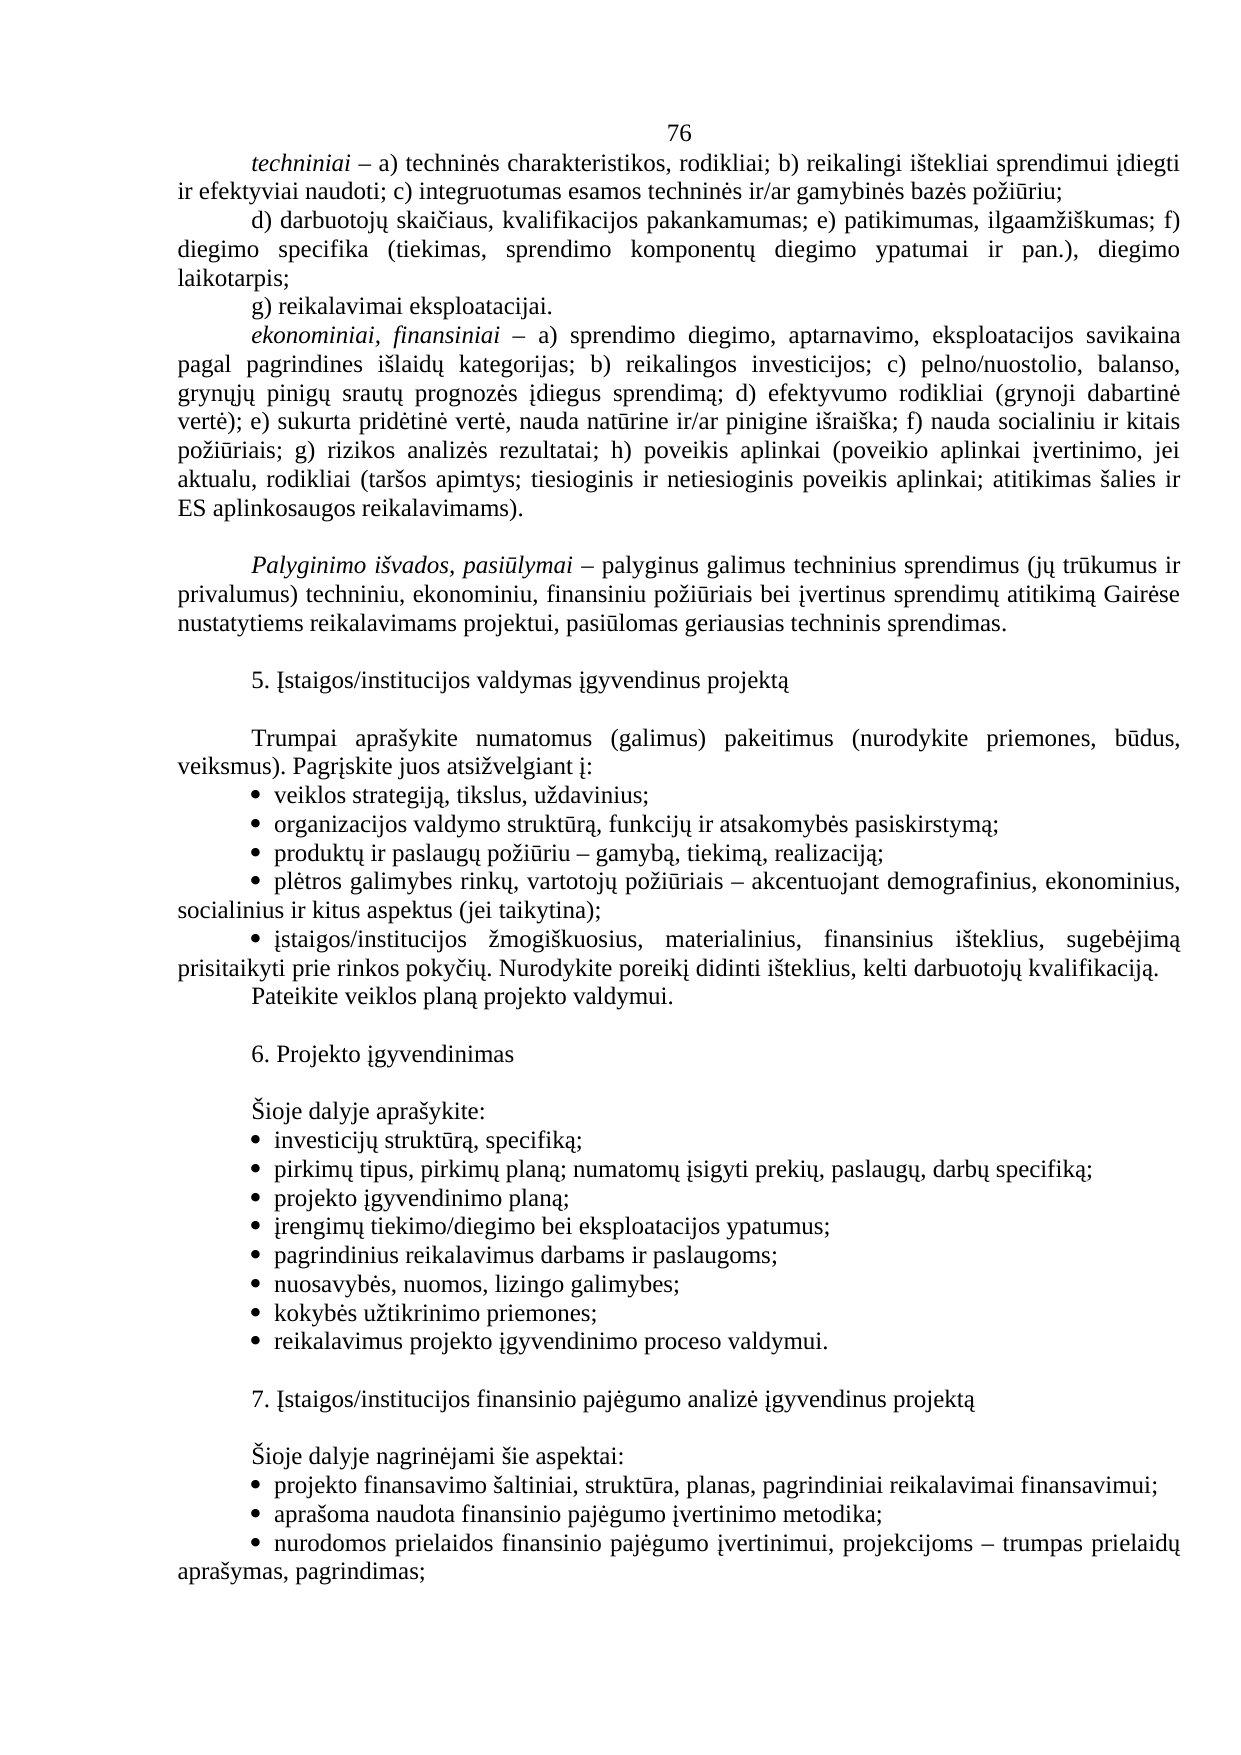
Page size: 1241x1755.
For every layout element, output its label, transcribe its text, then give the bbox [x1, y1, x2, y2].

text d) darbuotojų skaičiaus, kvalifikacijos pakankamumas; e) patikimumas, ilgaamžiškumas; f) diegimo specifika (tiekimas, sprendimo komponentų diegimo ypatumai ir pan.), diegimo laikotarpis; [177, 205, 1181, 291]
text organizacijos valdymo struktūrą, funkcijų ir atsakomybės pasiskirstymą; [177, 809, 1181, 838]
text plėtros galimybes rinkų, vartotojų požiūriais – akcentuojant demografinius, ekonominius, socialinius ir kitus aspektus (jei taikytina); [177, 866, 1181, 924]
text g) reikalavimai eksploatacijai. [177, 291, 1181, 320]
text kokybės užtikrinimo priemones; [177, 1298, 1181, 1326]
text Šioje dalyje aprašykite: [177, 1096, 1181, 1125]
text pirkimų tipus, pirkimų planą; numatomų įsigyti prekių, paslaugų, darbų specifiką; [177, 1154, 1181, 1183]
text įrengimų tiekimo/diegimo bei eksploatacijos ypatumus; [177, 1211, 1181, 1240]
text 6. Projekto įgyvendinimas [177, 1039, 1181, 1068]
text projekto įgyvendinimo planą; [177, 1183, 1181, 1211]
text projekto finansavimo šaltiniai, struktūra, planas, pagrindiniai reikalavimai finansavimui; [177, 1470, 1181, 1499]
text įstaigos/institucijos žmogiškuosius, materialinius, finansinius išteklius, sugebėjimą prisitaikyti prie rinkos pokyčių. Nurodykite poreikį didinti išteklius, kelti darbuotojų kvalifikaciją. [177, 924, 1181, 981]
text Trumpai aprašykite numatomus (galimus) pakeitimus (nurodykite priemones, būdus, veiksmus). Pagrįskite juos atsižvelgiant į: [177, 723, 1181, 780]
text veiklos strategiją, tikslus, uždavinius; [177, 780, 1181, 809]
text reikalavimus projekto įgyvendinimo proceso valdymui. [177, 1326, 1181, 1355]
text Šioje dalyje nagrinėjami šie aspektai: [177, 1441, 1181, 1470]
text Palyginimo išvados, pasiūlymai – palyginus galimus techninius sprendimus (jų trūkumus ir privalumus) techniniu, ekonominiu, finansiniu požiūriais bei įvertinus sprendimų atitikimą Gairėse nustatytiems reikalavimams projektui, pasiūlomas geriausias techninis sprendimas. [177, 550, 1181, 636]
text nurodomos prielaidos finansinio pajėgumo įvertinimui, projekcijoms – trumpas prielaidų aprašymas, pagrindimas; [177, 1528, 1181, 1585]
text nuosavybės, nuomos, lizingo galimybes; [177, 1269, 1181, 1298]
text 5. Įstaigos/institucijos valdymas įgyvendinus projektą [177, 665, 1181, 694]
text Pateikite veiklos planą projekto valdymui. [177, 981, 1181, 1010]
text aprašoma naudota finansinio pajėgumo įvertinimo metodika; [177, 1499, 1181, 1528]
text techniniai – a) techninės charakteristikos, rodikliai; b) reikalingi ištekliai sprendimui įdiegti ir efektyviai naudoti; c) integruotumas esamos techninės ir/ar gamybinės bazės požiūriu; [177, 148, 1181, 205]
text 7. Įstaigos/institucijos finansinio pajėgumo analizė įgyvendinus projektą [177, 1384, 1181, 1413]
text investicijų struktūrą, specifiką; [177, 1125, 1181, 1154]
text produktų ir paslaugų požiūriu – gamybą, tiekimą, realizaciją; [177, 838, 1181, 866]
text pagrindinius reikalavimus darbams ir paslaugoms; [177, 1240, 1181, 1269]
text ekonominiai, finansiniai – a) sprendimo diegimo, aptarnavimo, eksploatacijos savikaina pagal pagrindines išlaidų kategorijas; b) reikalingos investicijos; c) pelno/nuostolio, balanso, grynųjų pinigų srautų prognozės įdiegus sprendimą; d) efektyvumo rodikliai (grynoji dabartinė vertė); e) sukurta pridėtinė vertė, nauda natūrine ir/ar pinigine išraiška; f) nauda socialiniu ir kitais požiūriais; g) rizikos analizės rezultatai; h) poveikis aplinkai (poveikio aplinkai įvertinimo, jei aktualu, rodikliai (taršos apimtys; tiesioginis ir netiesioginis poveikis aplinkai; atitikimas šalies ir ES aplinkosaugos reikalavimams). [177, 320, 1181, 521]
